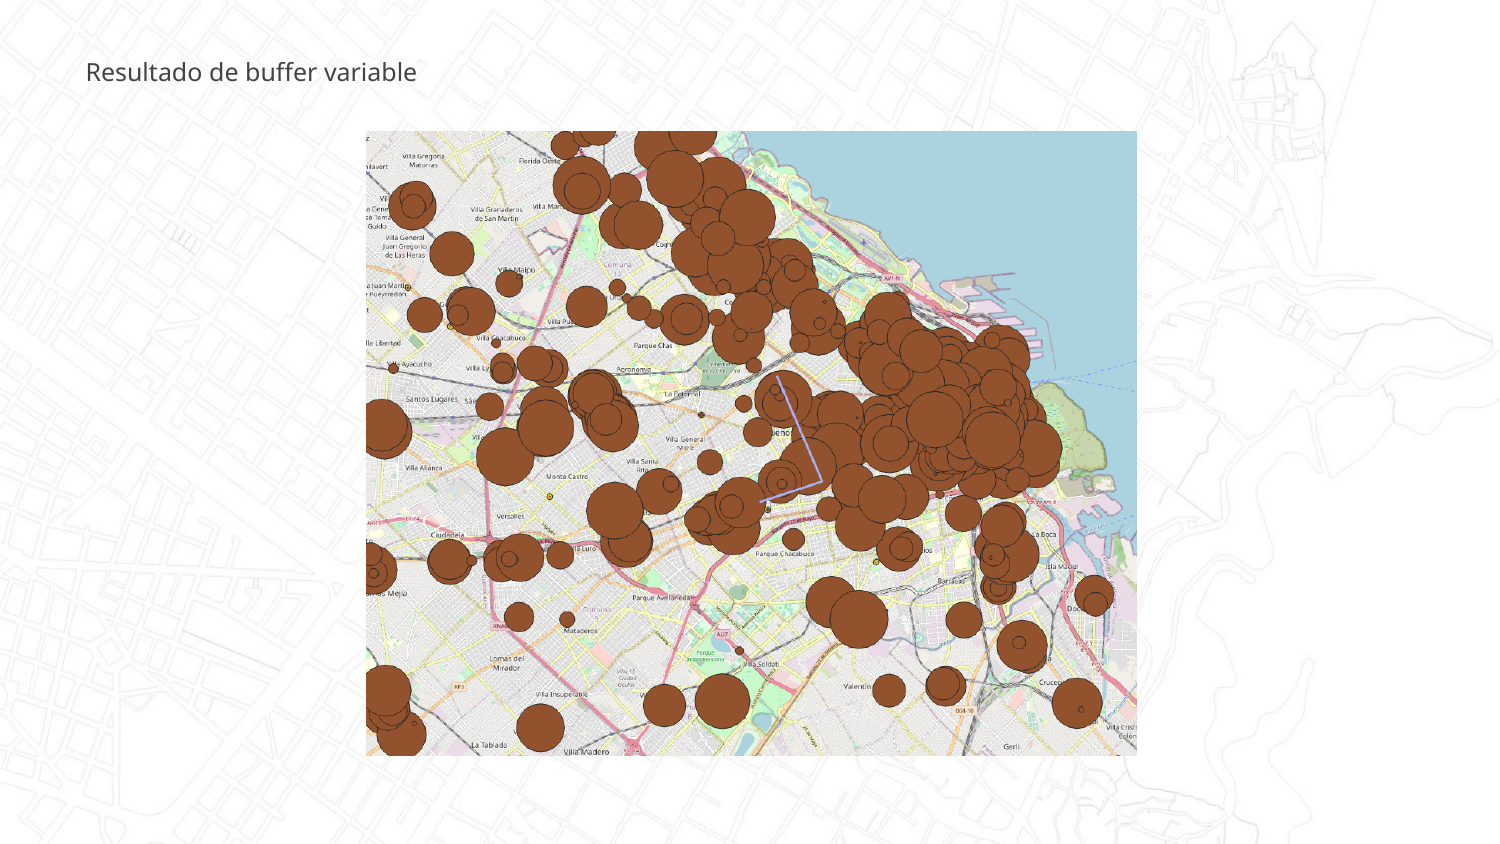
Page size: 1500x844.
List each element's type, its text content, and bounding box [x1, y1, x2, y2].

picture [0, 0, 1500, 844]
text_box Resultado de buffer variable [70, 47, 1500, 123]
